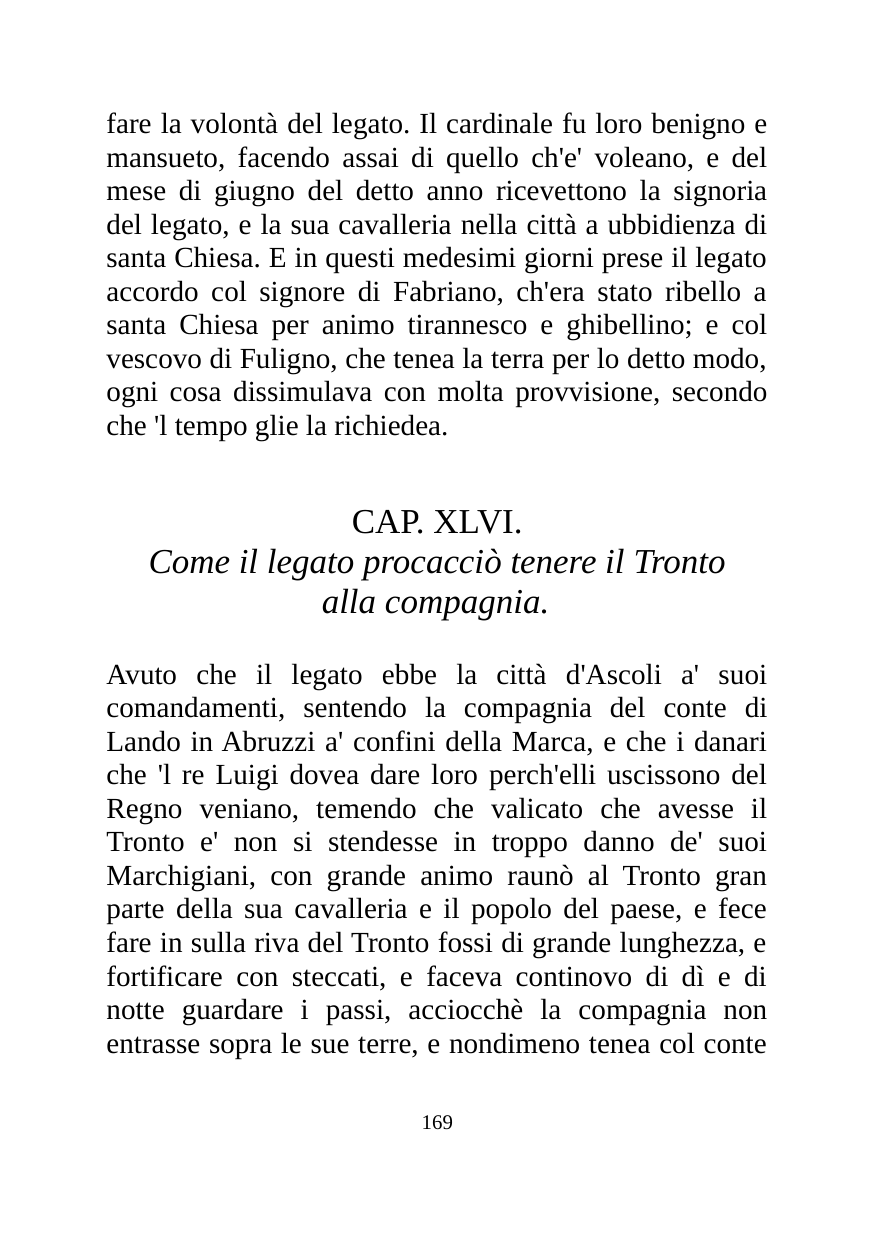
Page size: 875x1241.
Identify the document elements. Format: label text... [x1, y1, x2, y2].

subtitle CAP. XLVI. Come il legato procacciò tenere il Tronto alla compagnia. [106, 501, 768, 621]
text Avuto che il legato ebbe la città d'Ascoli a' suoi comandamenti, sentendo la compagnia del conte di Lando in Abruzzi a' confini della Marca, e che i danari che 'l re Luigi dovea dare loro perch'elli uscissono del Regno veniano, temendo che valicato che avesse il Tronto e' non si stendesse in troppo danno de' suoi Marchigiani, con grande animo raunò al Tronto gran parte della sua cavalleria e il popolo del paese, e fece fare in sulla riva del Tronto fossi di grande lunghezza, e fortificare con steccati, e faceva continovo di dì e di notte guardare i passi, acciocchè la compagnia non entrasse sopra le sue terre, e nondimeno tenea col conte [106, 657, 768, 1059]
text fare la volontà del legato. Il cardinale fu loro benigno e mansueto, facendo assai di quello ch'e' voleano, e del mese di giugno del detto anno ricevettono la signoria del legato, e la sua cavalleria nella città a ubbidienza di santa Chiesa. E in questi medesimi giorni prese il legato accordo col signore di Fabriano, ch'era stato ribello a santa Chiesa per animo tirannesco e ghibellino; e col vescovo di Fuligno, che tenea la terra per lo detto modo, ogni cosa dissimulava con molta provvisione, secondo che 'l tempo glie la richiedea. [106, 106, 768, 442]
